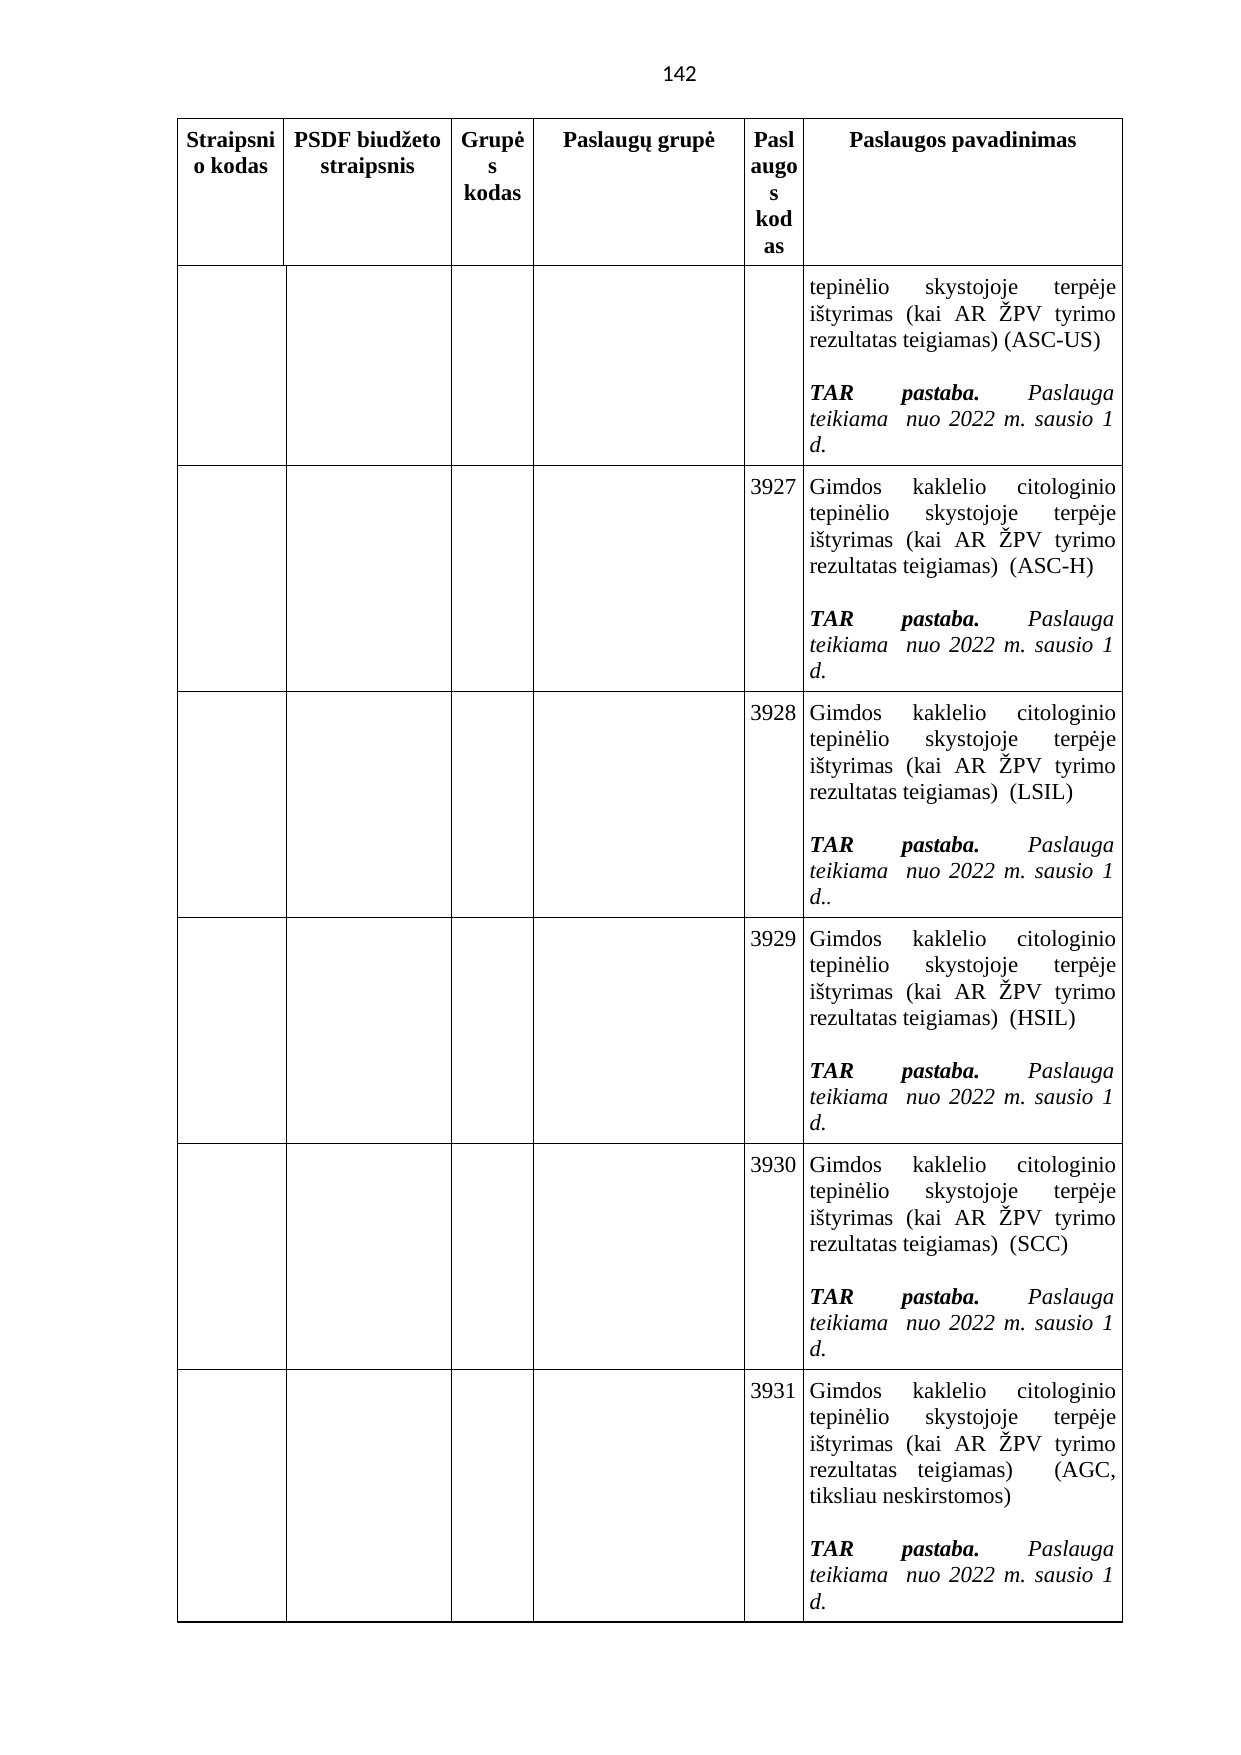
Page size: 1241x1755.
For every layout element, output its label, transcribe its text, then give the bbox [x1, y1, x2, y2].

table_cell Gimdos kaklelio citologinio tepinėlio skystojoje terpėje ištyrimas (kai AR ŽPV tyrimo rezultatas teigiamas) (AGC, tiksliau neskirstomos) TAR pastaba. Paslauga teikiama nuo 2022 m. sausio 1 d. [804, 1370, 1122, 1621]
table_header Straipsnio kodas [178, 119, 283, 265]
table_cell [178, 466, 286, 691]
table_cell [287, 918, 451, 1143]
table_cell [287, 692, 451, 917]
table_cell [452, 1144, 533, 1369]
table_cell [178, 266, 286, 465]
table_header Paslaugos pavadinimas [804, 119, 1122, 265]
table_cell [452, 266, 533, 465]
table_cell Gimdos kaklelio citologinio tepinėlio skystojoje terpėje ištyrimas (kai AR ŽPV tyrimo rezultatas teigiamas) (SCC) TAR pastaba. Paslauga teikiama nuo 2022 m. sausio 1 d. [804, 1144, 1122, 1369]
table_cell [178, 1370, 286, 1621]
table_cell [287, 466, 451, 691]
table_cell [534, 1144, 744, 1369]
table_cell 3929 [745, 918, 803, 1143]
table_cell [287, 1144, 451, 1369]
table_cell tepinėlio skystojoje terpėje ištyrimas (kai AR ŽPV tyrimo rezultatas teigiamas) (ASC-US) TAR pastaba. Paslauga teikiama nuo 2022 m. sausio 1 d. [804, 266, 1122, 465]
table_header Paslaugų grupė [534, 119, 744, 265]
table_cell [452, 918, 533, 1143]
table_cell [534, 266, 744, 465]
table_cell [452, 466, 533, 691]
table_cell 3927 [745, 466, 803, 691]
table_cell Gimdos kaklelio citologinio tepinėlio skystojoje terpėje ištyrimas (kai AR ŽPV tyrimo rezultatas teigiamas) (ASC-H) TAR pastaba. Paslauga teikiama nuo 2022 m. sausio 1 d. [804, 466, 1122, 691]
table_cell [745, 266, 803, 465]
table_cell [178, 918, 286, 1143]
table_cell 3930 [745, 1144, 803, 1369]
table_cell Gimdos kaklelio citologinio tepinėlio skystojoje terpėje ištyrimas (kai AR ŽPV tyrimo rezultatas teigiamas) (LSIL) TAR pastaba. Paslauga teikiama nuo 2022 m. sausio 1 d.. [804, 692, 1122, 917]
table_cell [534, 692, 744, 917]
table_cell [287, 266, 451, 465]
table_cell 3928 [745, 692, 803, 917]
table_cell [178, 1144, 286, 1369]
table_header Grupės kodas [452, 119, 533, 265]
table_cell [452, 1370, 533, 1621]
table_cell [178, 692, 286, 917]
table_cell [287, 1370, 451, 1621]
table_cell [534, 918, 744, 1143]
table_header Paslaugos kodas [745, 119, 803, 265]
table_header PSDF biudžeto straipsnis [284, 119, 451, 265]
table_cell [452, 692, 533, 917]
table_cell Gimdos kaklelio citologinio tepinėlio skystojoje terpėje ištyrimas (kai AR ŽPV tyrimo rezultatas teigiamas) (HSIL) TAR pastaba. Paslauga teikiama nuo 2022 m. sausio 1 d. [804, 918, 1122, 1143]
table_cell [534, 466, 744, 691]
table_cell 3931 [745, 1370, 803, 1621]
table_cell [534, 1370, 744, 1621]
